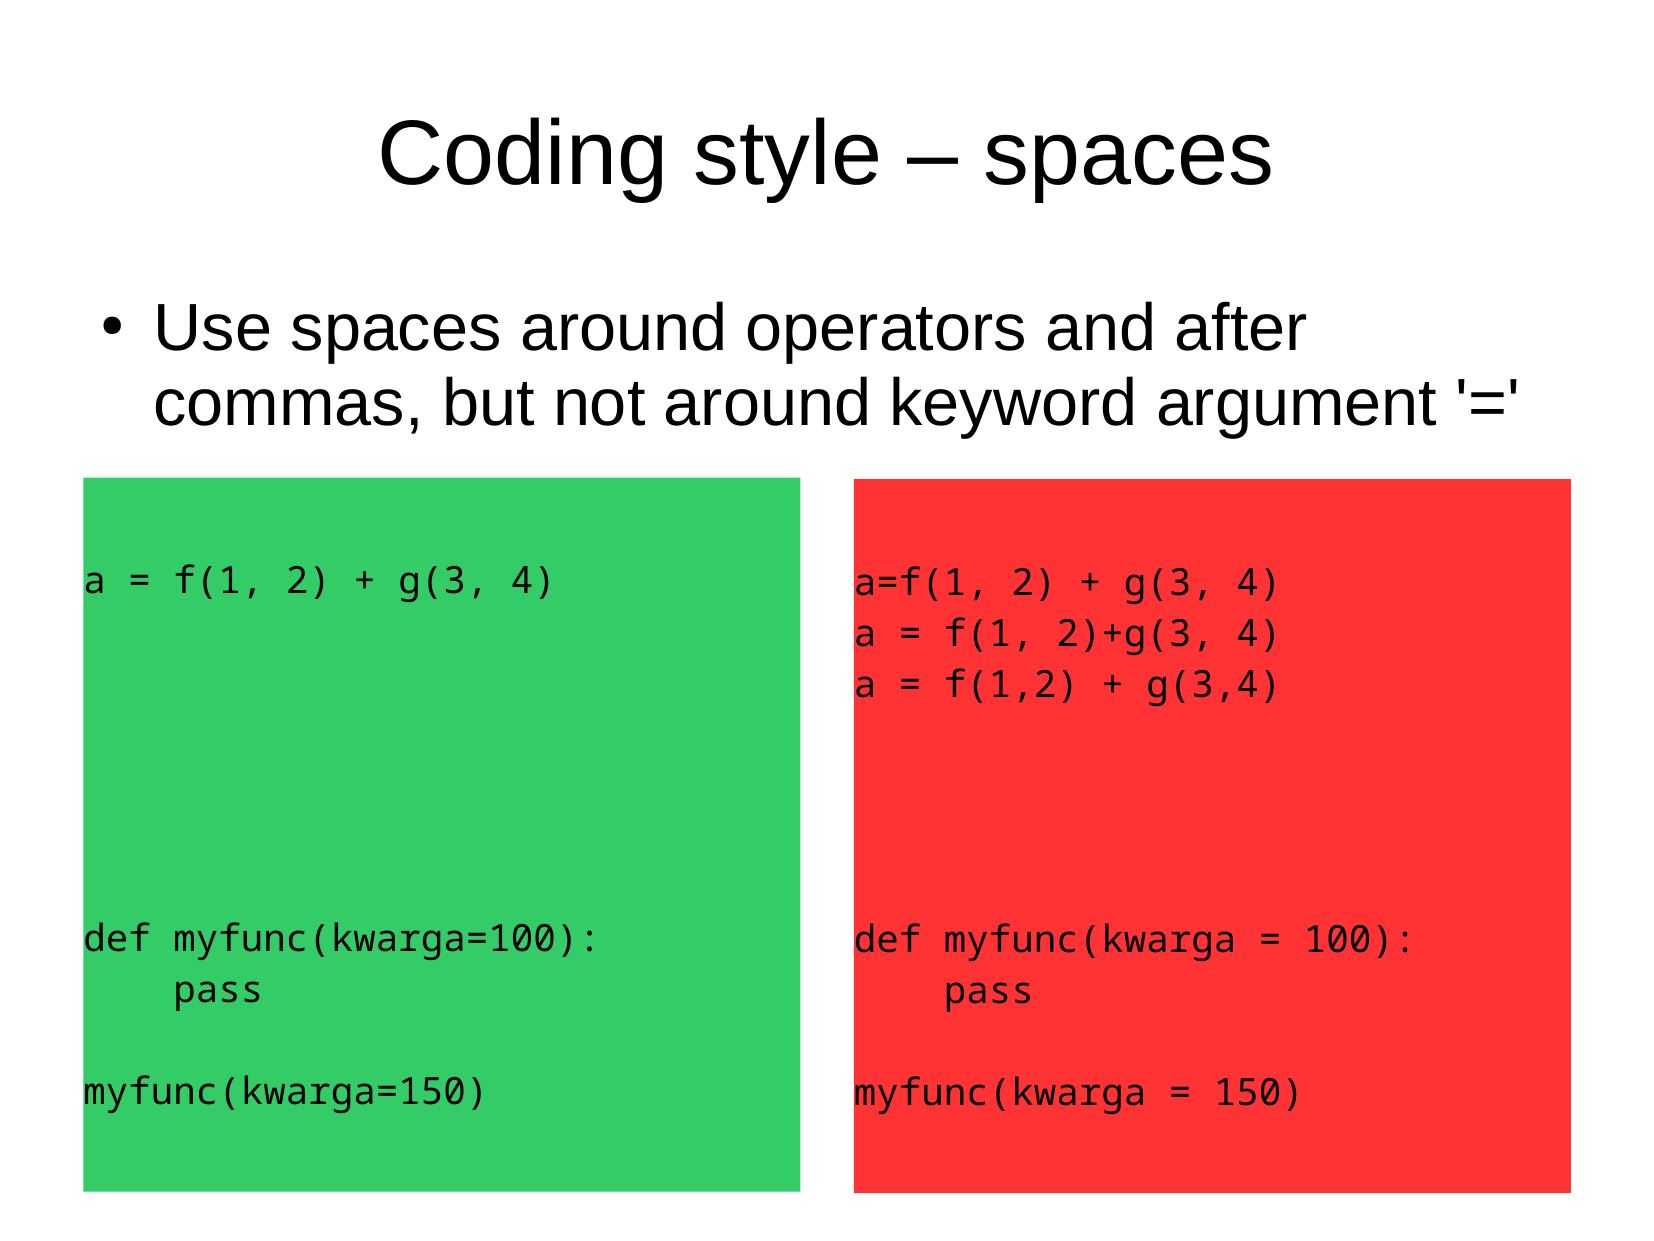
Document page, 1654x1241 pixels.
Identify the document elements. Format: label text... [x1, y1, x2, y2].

text_box a = f(1, 2) + g(3, 4) def myfunc(kwarga=100): pass myfunc(kwarga=150) [83, 477, 801, 1192]
list Use spaces around operators and after commas, but not around keyword argument '=' [82, 290, 1571, 1010]
title Coding style – spaces [82, 49, 1571, 257]
text_box a=f(1, 2) + g(3, 4) a = f(1, 2)+g(3, 4) a = f(1,2) + g(3,4) def myfunc(kwarga = 100): pass myfunc(kwarga = 150) [853, 479, 1571, 1194]
